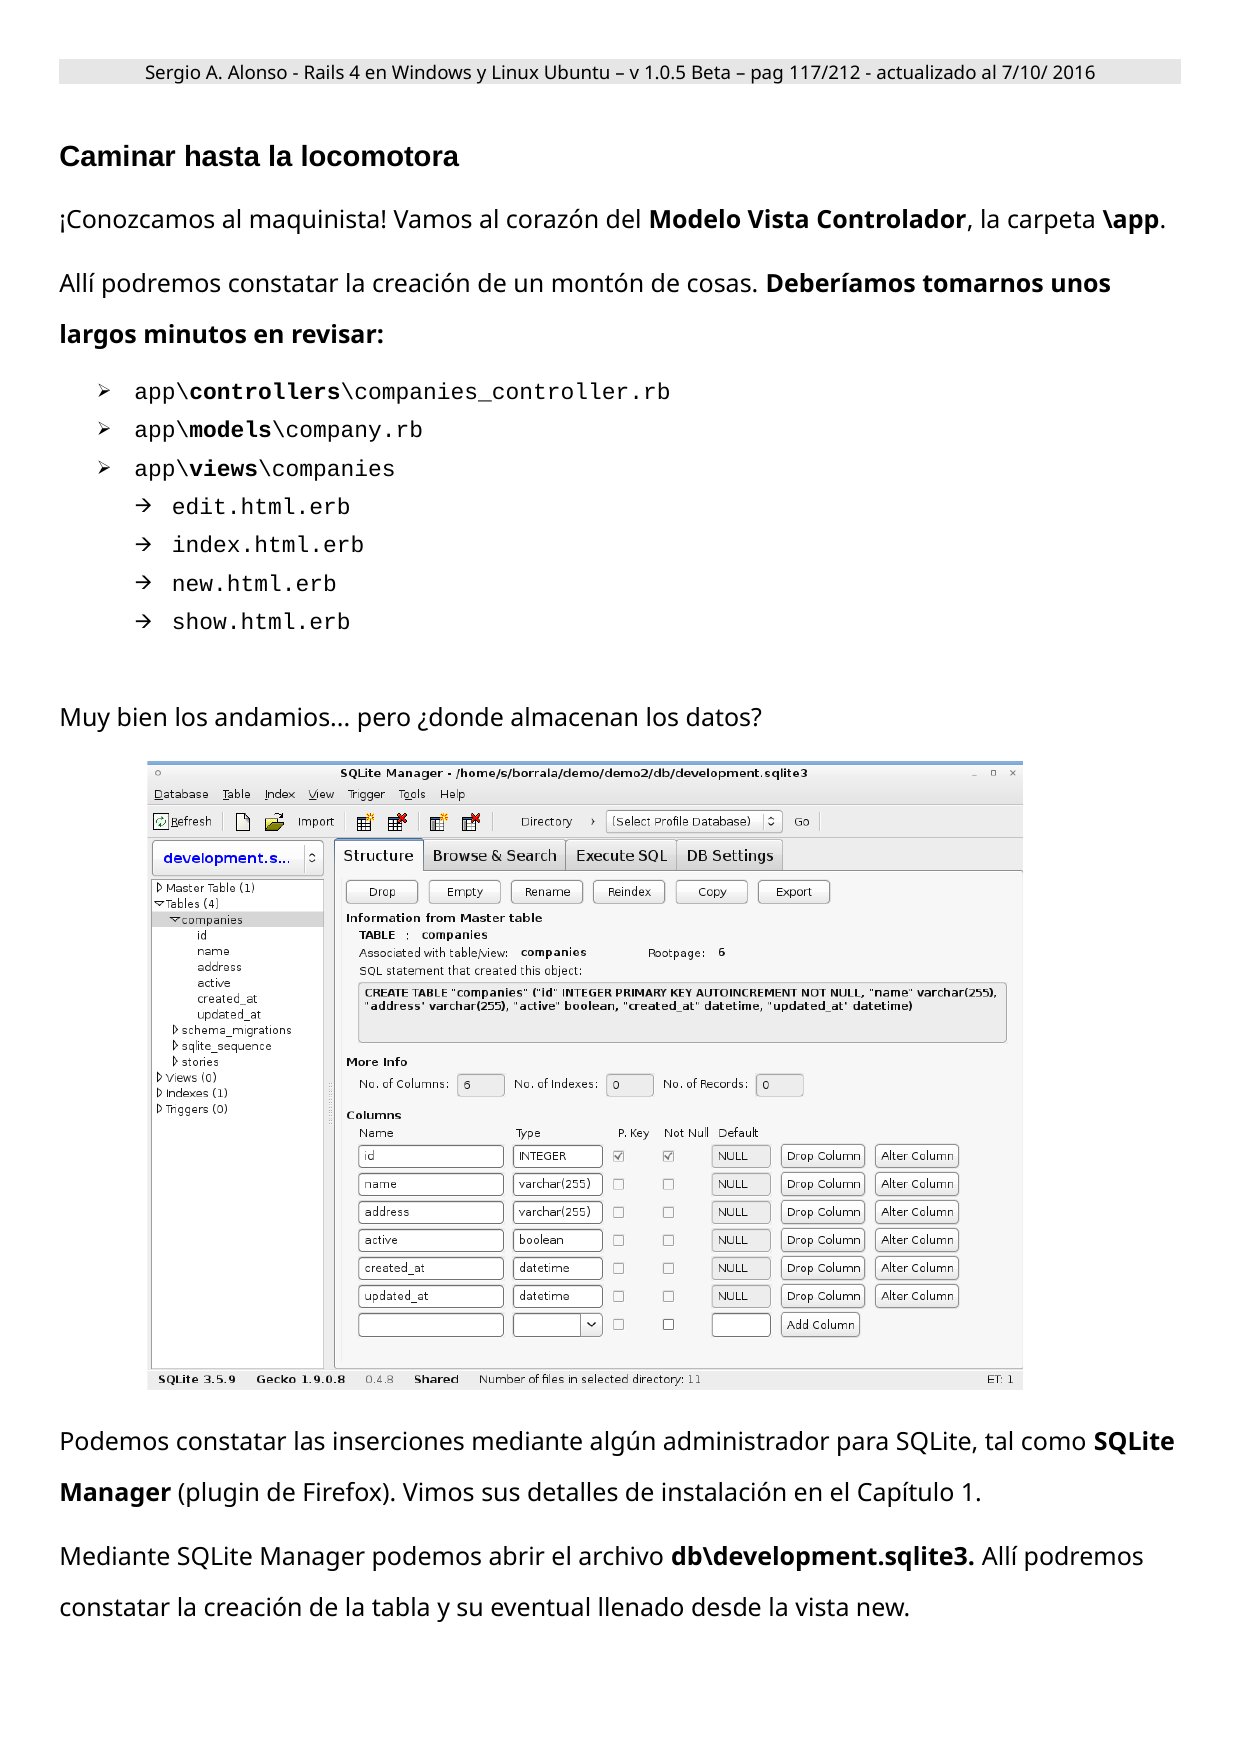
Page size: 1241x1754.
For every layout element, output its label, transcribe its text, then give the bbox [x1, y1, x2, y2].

subtitle Caminar hasta la locomotora [59, 139, 1181, 173]
list show.html.erb [134, 611, 1181, 637]
list index.html.erb [134, 534, 1181, 560]
text Muy bien los andamios... pero ¿donde almacenan los datos? [59, 700, 1181, 734]
list edit.html.erb [134, 495, 1181, 521]
text ¡Conozcamos al maquinista! Vamos al corazón del Modelo Vista Controlador, la carpeta \app. [59, 202, 1181, 236]
text Podemos constatar las inserciones mediante algún administrador para SQLite, tal como SQLite Manager (plugin de Firefox). Vimos sus detalles de instalación en el Capítulo 1. [59, 1390, 1181, 1509]
text Allí podremos constatar la creación de un montón de cosas. Deberíamos tomarnos unos largos minutos en revisar: [59, 265, 1181, 351]
list app\controllers\companies_controller.rb [97, 380, 1181, 406]
picture [147, 761, 1023, 1390]
list app\views\companies [97, 457, 1181, 483]
list new.html.erb [134, 572, 1181, 598]
list app\models\company.rb [97, 418, 1181, 444]
text Mediante SQLite Manager podemos abrir el archivo db\development.sqlite3. Allí podremos constatar la creación de la tabla y su eventual llenado desde la vista new. [59, 1539, 1181, 1624]
